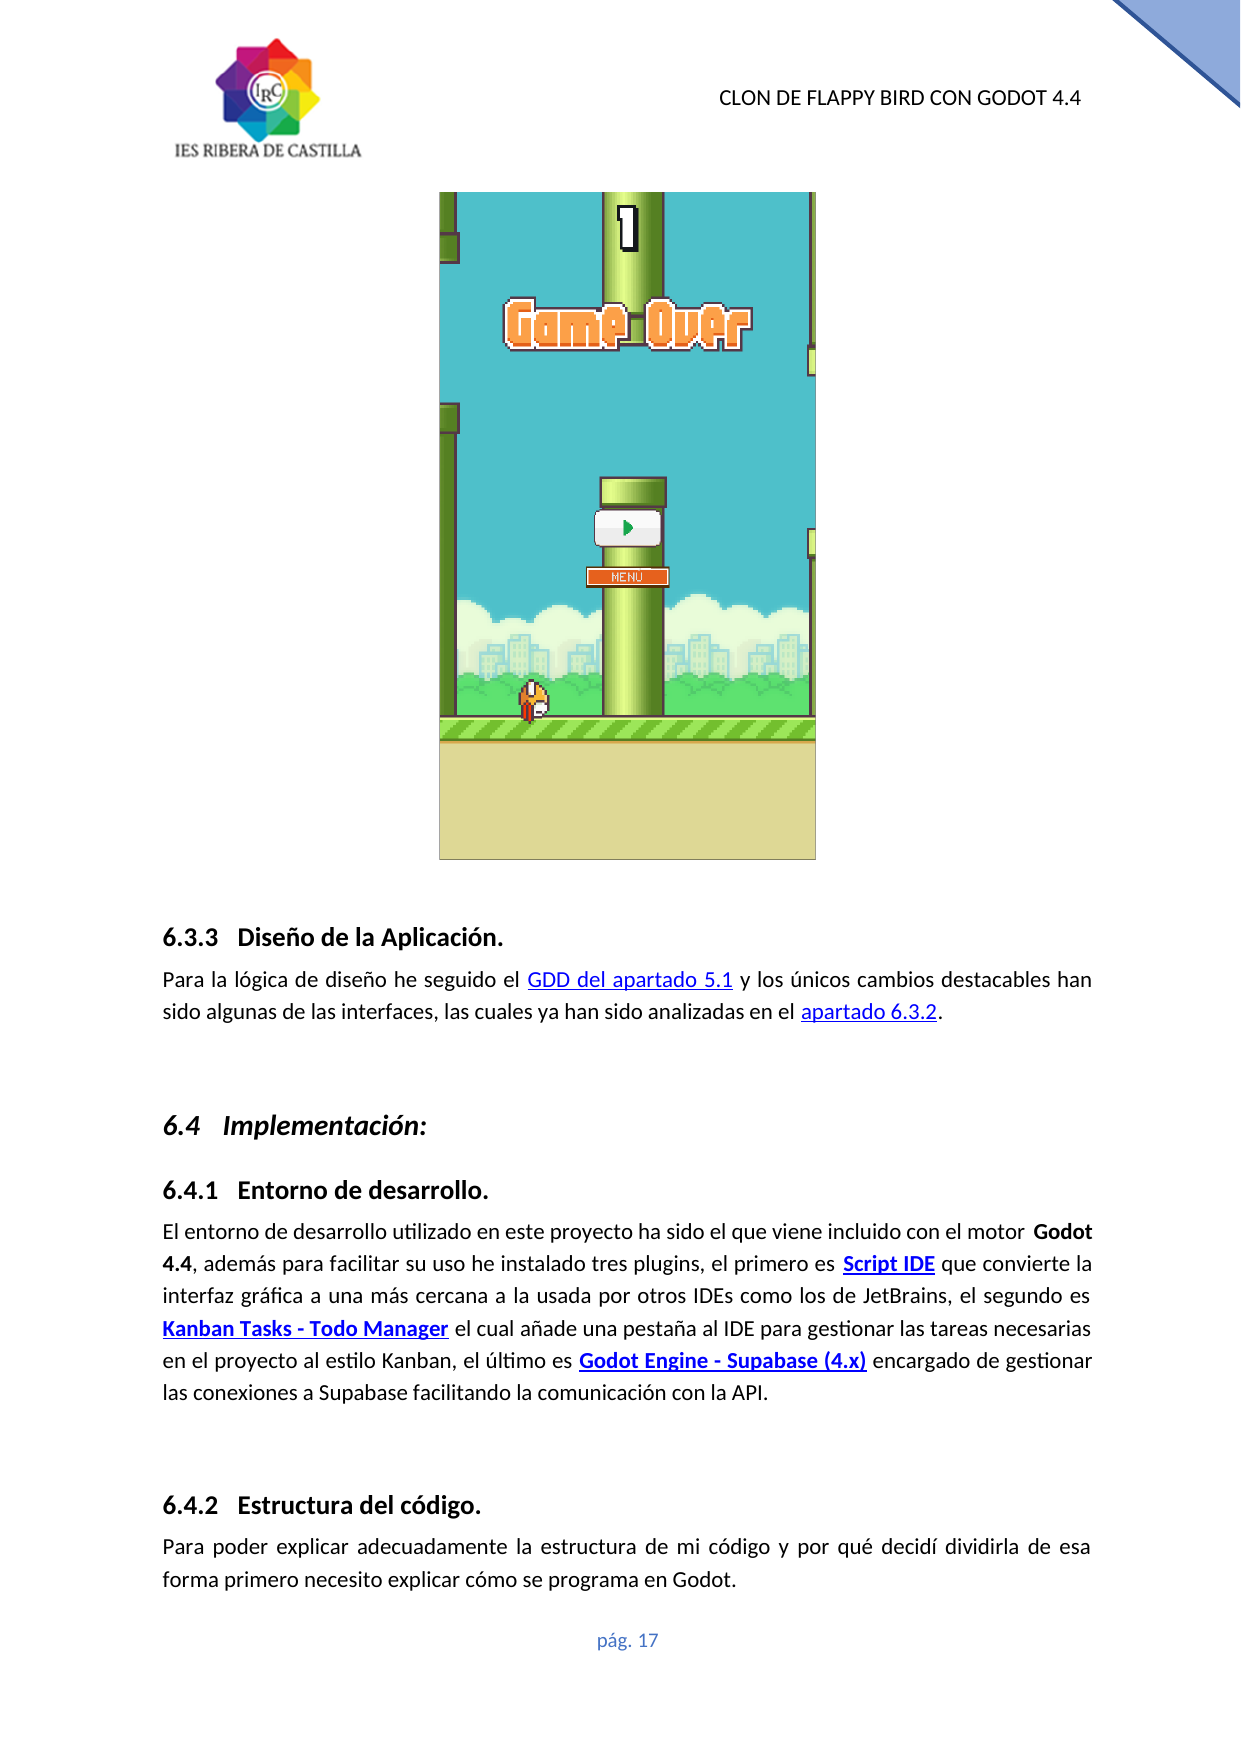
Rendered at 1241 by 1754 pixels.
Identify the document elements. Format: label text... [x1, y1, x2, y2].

text El entorno de desarrollo utilizado en este proyecto ha sido el que viene incluido con el motor Godot 4.4, además para facilitar su uso he instalado tres plugins, el primero es Script IDE que convierte la interfaz gráfica a una más cercana a la usada por otros IDEs como los de JetBrains, el segundo es Kanban Tasks - Todo Manager el cual añade una pestaña al IDE para gestionar las tareas necesarias en el proyecto al estilo Kanban, el último es Godot Engine - Supabase (4.x) encargado de gestionar las conexiones a Supabase facilitando la comunicación con la API. [162, 1217, 1093, 1406]
text Para poder explicar adecuadamente la estructura de mi código y por qué decidí dividirla de esa forma primero necesito explicar cómo se programa en Godot. [162, 1532, 1093, 1593]
subtitle Entorno de desarrollo. [162, 1173, 1093, 1206]
text Para la lógica de diseño he seguido el GDD del apartado 5.1 y los únicos cambios destacables han sido algunas de las interfaces, las cuales ya han sido analizadas en el apartado 6.3.2. [162, 965, 1093, 1025]
subtitle Implementación: [162, 1107, 1093, 1143]
subtitle Estructura del código. [162, 1488, 1093, 1521]
picture [173, 29, 366, 164]
picture [439, 192, 816, 860]
subtitle Diseño de la Aplicación. [162, 921, 1093, 953]
